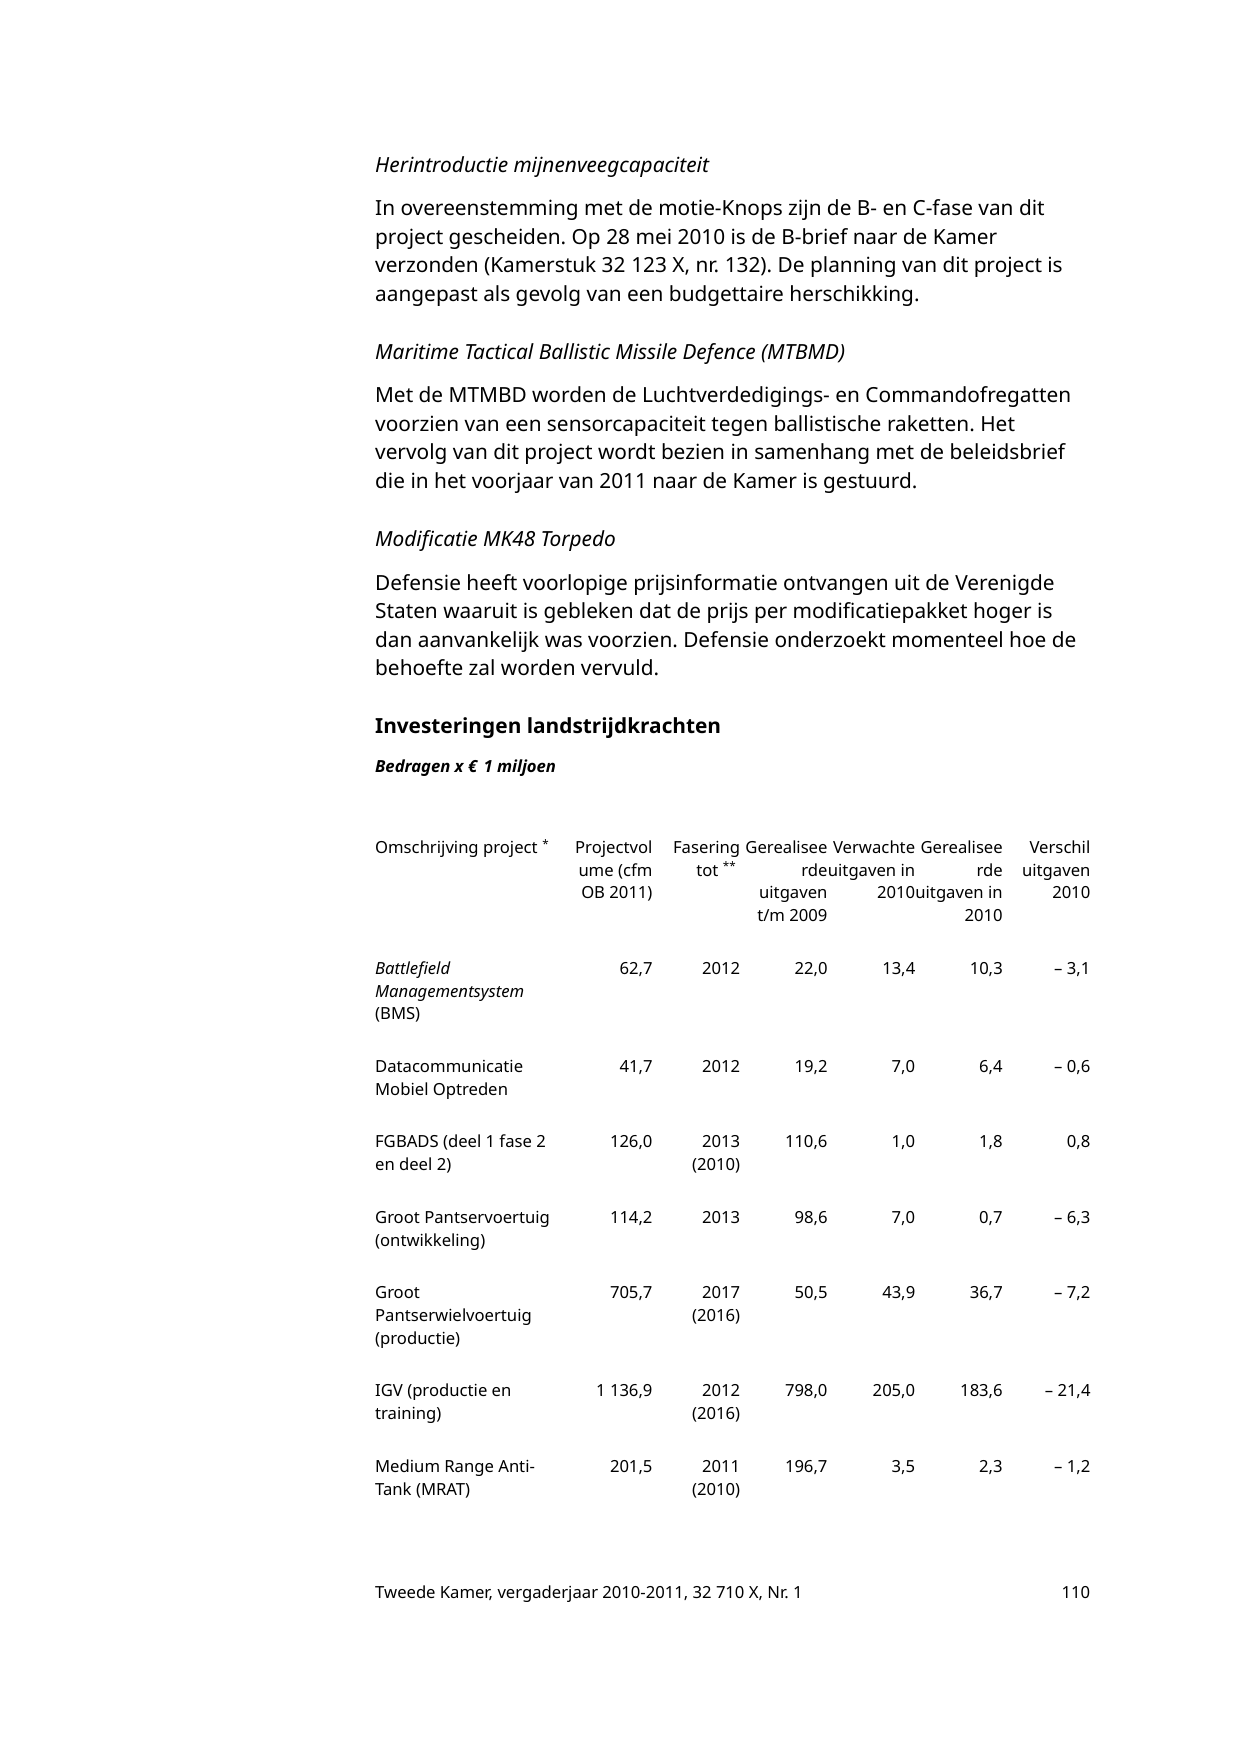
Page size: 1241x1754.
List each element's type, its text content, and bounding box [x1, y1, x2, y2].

table_cell 196,7 [740, 1454, 827, 1530]
table_cell 2012 [652, 956, 740, 1054]
table_cell 2,3 [915, 1454, 1002, 1530]
table_cell – 0,6 [1003, 1055, 1090, 1130]
table_cell 22,0 [740, 956, 827, 1054]
table_cell 36,7 [915, 1281, 1002, 1379]
table_header Projectvolume (cfm OB 2011) [565, 836, 652, 956]
table_cell 2017 (2016) [652, 1281, 740, 1379]
table_cell 2013 (2010) [652, 1130, 740, 1205]
table_cell 7,0 [827, 1055, 915, 1130]
table_cell Datacommunicatie Mobiel Optreden [375, 1055, 565, 1130]
table_cell 126,0 [565, 1130, 652, 1205]
table_cell FGBADS (deel 1 fase 2 en deel 2) [375, 1130, 565, 1205]
table_cell 114,2 [565, 1205, 652, 1281]
table_cell Groot Pantservoertuig (ontwikkeling) [375, 1205, 565, 1281]
table_header Verwachte uitgaven in 2010 [827, 836, 915, 956]
table_cell 0,7 [915, 1205, 1002, 1281]
table_cell 0,8 [1003, 1130, 1090, 1205]
table_header Gerealiseerde uitgaven in 2010 [915, 836, 1002, 956]
table_cell 43,9 [827, 1281, 915, 1379]
table_header Omschrijving project * [375, 836, 565, 956]
table_cell 2011 (2010) [652, 1454, 740, 1530]
table_cell 1,8 [915, 1130, 1002, 1205]
table_cell 98,6 [740, 1205, 827, 1281]
table_cell 110,6 [740, 1130, 827, 1205]
text Defensie heeft voorlopige prijsinformatie ontvangen uit de Verenigde Staten waaruit is gebleken dat de prijs per modificatiepakket hoger is dan aanvankelijk was voorzien. Defensie onderzoekt momenteel hoe de behoefte zal worden vervuld. [375, 568, 1090, 682]
table_cell 1 136,9 [565, 1379, 652, 1454]
table_cell 7,0 [827, 1205, 915, 1281]
table_cell Groot Pantserwielvoertuig (productie) [375, 1281, 565, 1379]
table_cell Battlefield Managementsystem (BMS) [375, 956, 565, 1054]
table_cell 183,6 [915, 1379, 1002, 1454]
text In overeenstemming met de motie-Knops zijn de B- en C-fase van dit project gescheiden. Op 28 mei 2010 is de B-brief naar de Kamer verzonden (Kamerstuk 32 123 X, nr. 132). De planning van dit project is aangepast als gevolg van een budgettaire herschikking. [375, 193, 1090, 307]
table_cell 201,5 [565, 1454, 652, 1530]
text Modificatie MK48 Torpedo [375, 524, 1090, 553]
table_cell – 6,3 [1003, 1205, 1090, 1281]
table_cell 41,7 [565, 1055, 652, 1130]
table_cell 13,4 [827, 956, 915, 1054]
table_cell – 21,4 [1003, 1379, 1090, 1454]
table_header Fasering tot ** [652, 836, 740, 956]
text Bedragen x € 1 miljoen [375, 755, 1090, 778]
table_cell IGV (productie en training) [375, 1379, 565, 1454]
table_header Gerealiseerde uitgaven t/m 2009 [740, 836, 827, 956]
table_cell 2013 [652, 1205, 740, 1281]
table_cell – 3,1 [1003, 956, 1090, 1054]
table_cell 2012 [652, 1055, 740, 1130]
table_cell 6,4 [915, 1055, 1002, 1130]
table_cell 62,7 [565, 956, 652, 1054]
table_cell 705,7 [565, 1281, 652, 1379]
text Investeringen landstrijdkrachten [375, 712, 1090, 740]
table_cell 2012 (2016) [652, 1379, 740, 1454]
table_cell Medium Range Anti-Tank (MRAT) [375, 1454, 565, 1530]
table_cell 19,2 [740, 1055, 827, 1130]
text Maritime Tactical Ballistic Missile Defence (MTBMD) [375, 337, 1090, 366]
table_cell 798,0 [740, 1379, 827, 1454]
text Herintroductie mijnenveegcapaciteit [375, 150, 1090, 178]
table_cell 205,0 [827, 1379, 915, 1454]
table_cell 1,0 [827, 1130, 915, 1205]
table_cell 10,3 [915, 956, 1002, 1054]
text Met de MTMBD worden de Luchtverdedigings- en Commandofregatten voorzien van een sensorcapaciteit tegen ballistische raketten. Het vervolg van dit project wordt bezien in samenhang met de beleidsbrief die in het voorjaar van 2011 naar de Kamer is gestuurd. [375, 381, 1090, 494]
table_cell – 1,2 [1003, 1454, 1090, 1530]
table_cell 50,5 [740, 1281, 827, 1379]
table_cell – 7,2 [1003, 1281, 1090, 1379]
table_header Verschil uitgaven 2010 [1003, 836, 1090, 956]
table_cell 3,5 [827, 1454, 915, 1530]
